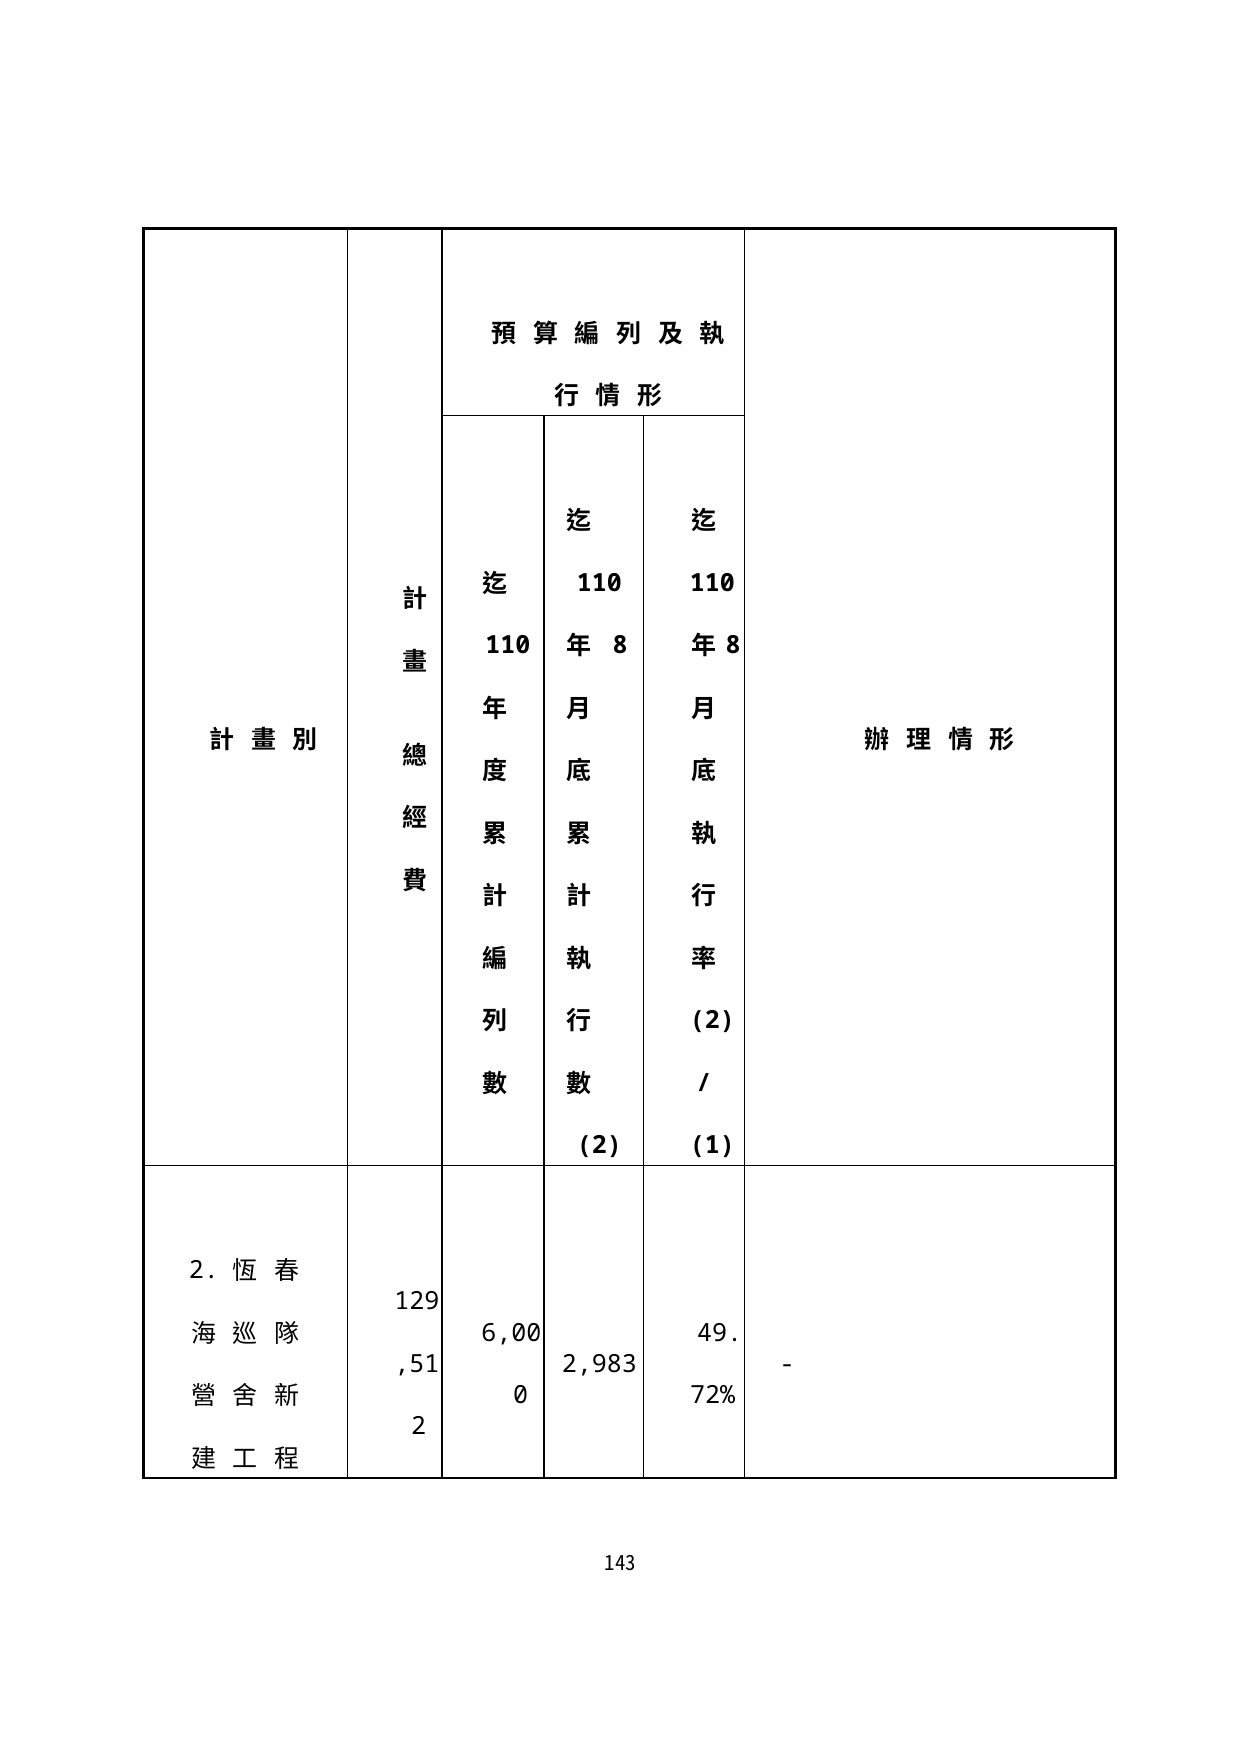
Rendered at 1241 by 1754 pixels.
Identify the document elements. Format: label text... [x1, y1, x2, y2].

table_header 計畫別 [145, 230, 347, 1165]
table_cell 迄110年度累計編列數 [443, 416, 543, 1165]
table_cell 2.恆春海巡隊營舍新建工程 [145, 1166, 347, 1477]
table_cell 2,983 [545, 1166, 643, 1477]
table_cell 迄110年8月底累計執行數(2) [545, 416, 643, 1165]
table_cell 49.72% [644, 1166, 744, 1477]
table_cell 129,512 [348, 1166, 441, 1477]
table_cell - [745, 1166, 1114, 1477]
table_header 計畫 總經費 [348, 230, 441, 1165]
table_cell 迄110年8月底執行率(2)/(1) [644, 416, 744, 1165]
table_header 預算編列及執行情形 [443, 230, 744, 415]
table_cell 6,000 [443, 1166, 543, 1477]
table_header 辦理情形 [745, 230, 1114, 1165]
